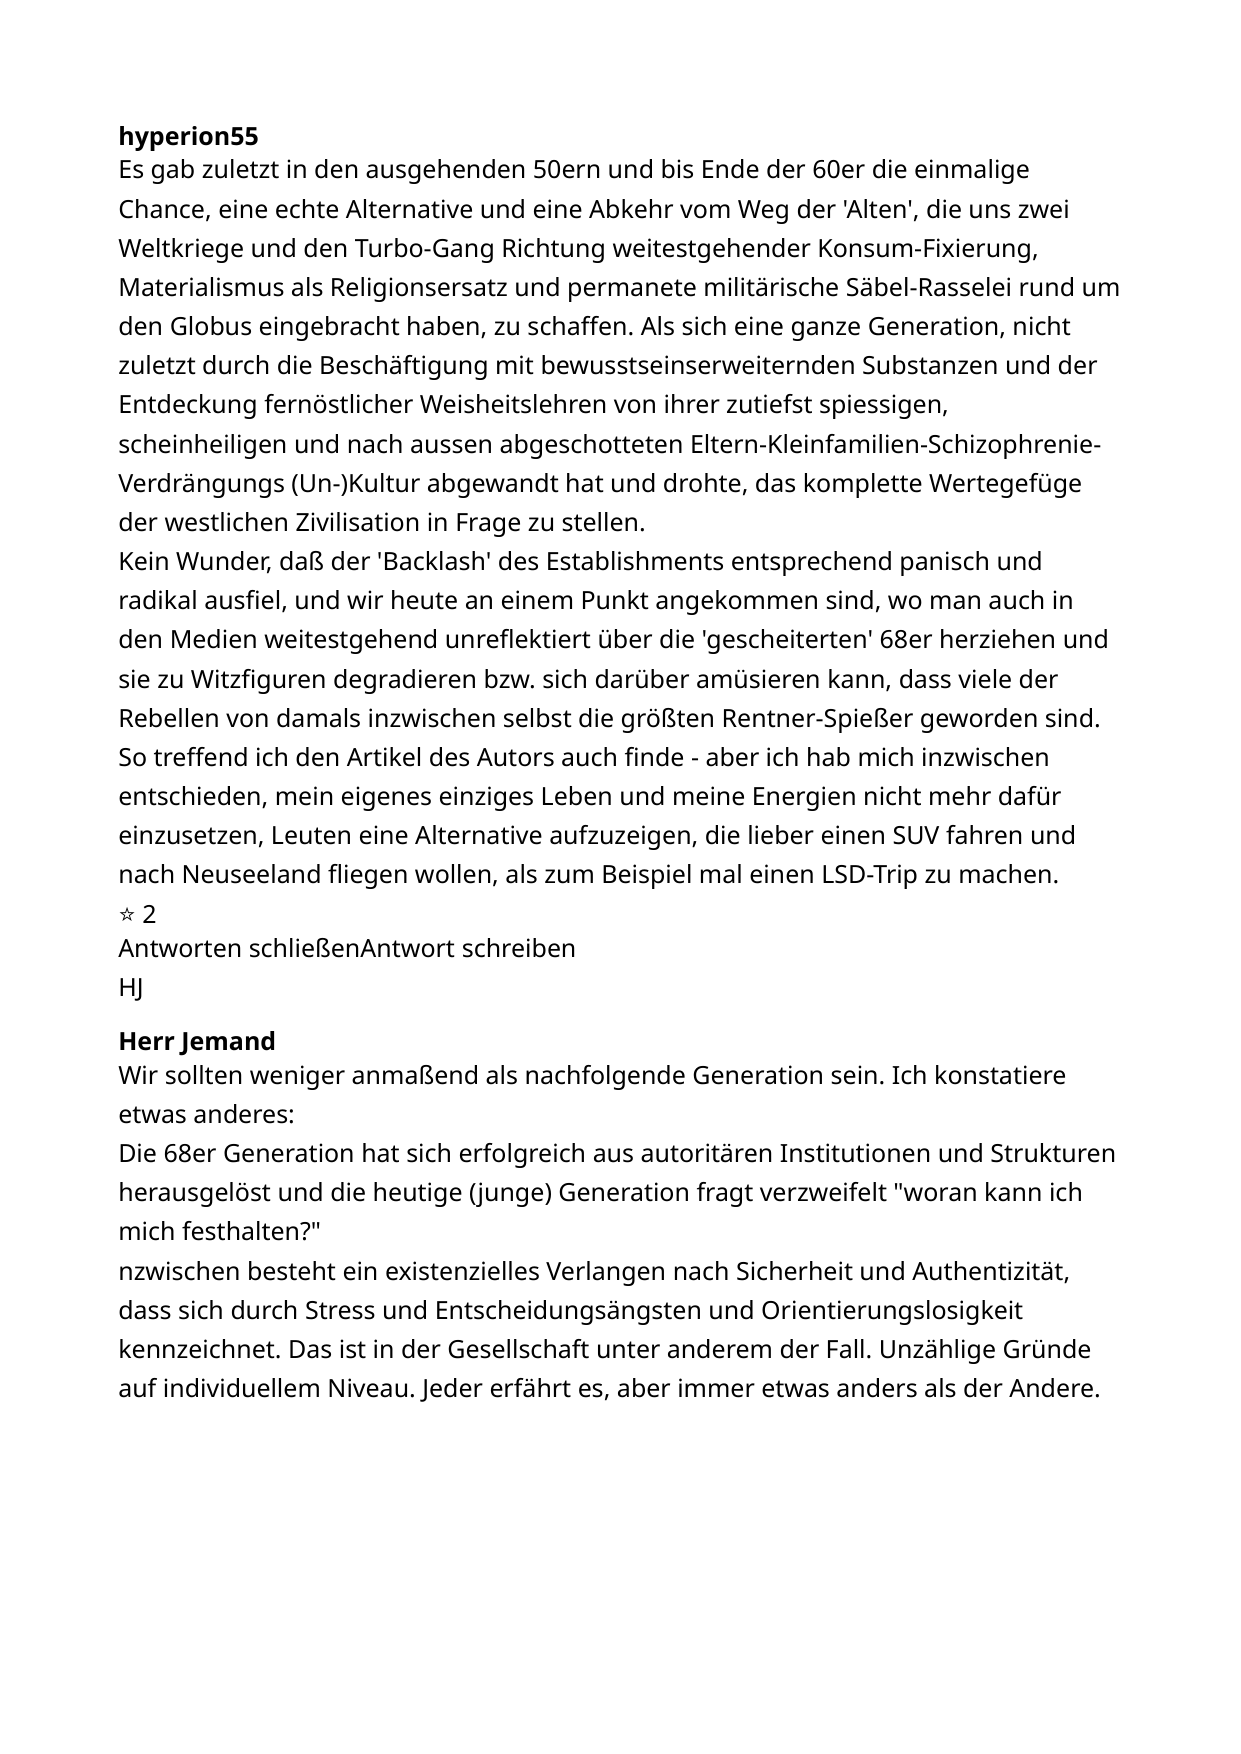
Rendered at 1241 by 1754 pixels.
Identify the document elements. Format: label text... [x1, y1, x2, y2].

text Es gab zuletzt in den ausgehenden 50ern und bis Ende der 60er die einmalige Chance, eine echte Alternative und eine Abkehr vom Weg der 'Alten', die uns zwei Weltkriege und den Turbo-Gang Richtung weitestgehender Konsum-Fixierung, Materialismus als Religionsersatz und permanete militärische Säbel-Rasselei rund um den Globus eingebracht haben, zu schaffen. Als sich eine ganze Generation, nicht zuletzt durch die Beschäftigung mit bewusstseinserweiternden Substanzen und der Entdeckung fernöstlicher Weisheitslehren von ihrer zutiefst spiessigen, scheinheiligen und nach aussen abgeschotteten Eltern-Kleinfamilien-Schizophrenie-Verdrängungs (Un-)Kultur abgewandt hat und drohte, das komplette Wertegefüge der westlichen Zivilisation in Frage zu stellen. Kein Wunder, daß der 'Backlash' des Establishments entsprechend panisch und radikal ausfiel, und wir heute an einem Punkt angekommen sind, wo man auch in den Medien weitestgehend unreflektiert über die 'gescheiterten' 68er herziehen und sie zu Witzfiguren degradieren bzw. sich darüber amüsieren kann, dass viele der Rebellen von damals inzwischen selbst die größten Rentner-Spießer geworden sind. So treffend ich den Artikel des Autors auch finde - aber ich hab mich inzwischen entschieden, mein eigenes einziges Leben und meine Energien nicht mehr dafür einzusetzen, Leuten eine Alternative aufzuzeigen, die lieber einen SUV fahren und nach Neuseeland fliegen wollen, als zum Beispiel mal einen LSD-Trip zu machen. [118, 152, 1122, 891]
text Wir sollten weniger anmaßend als nachfolgende Generation sein. Ich konstatiere etwas anderes: [118, 1057, 1122, 1131]
text Die 68er Generation hat sich erfolgreich aus autoritären Institutionen und Strukturen herausgelöst und die heutige (junge) Generation fragt verzweifelt "woran kann ich mich festhalten?" nzwischen besteht ein existenzielles Verlangen nach Sicherheit und Authentizität, dass sich durch Stress und Entscheidungsängsten und Orientierungslosigkeit kennzeichnet. Das ist in der Gesellschaft unter anderem der Fall. Unzählige Gründe auf individuellem Niveau. Jeder erfährt es, aber immer etwas anders als der Andere. [118, 1136, 1122, 1405]
subtitle hyperion55 [118, 118, 1122, 152]
text ⭐️ 2 [118, 896, 1122, 930]
text HJ [118, 969, 1122, 1004]
text Antworten schließenAntwort schreiben [118, 930, 1122, 964]
subtitle Herr Jemand [118, 1023, 1122, 1057]
